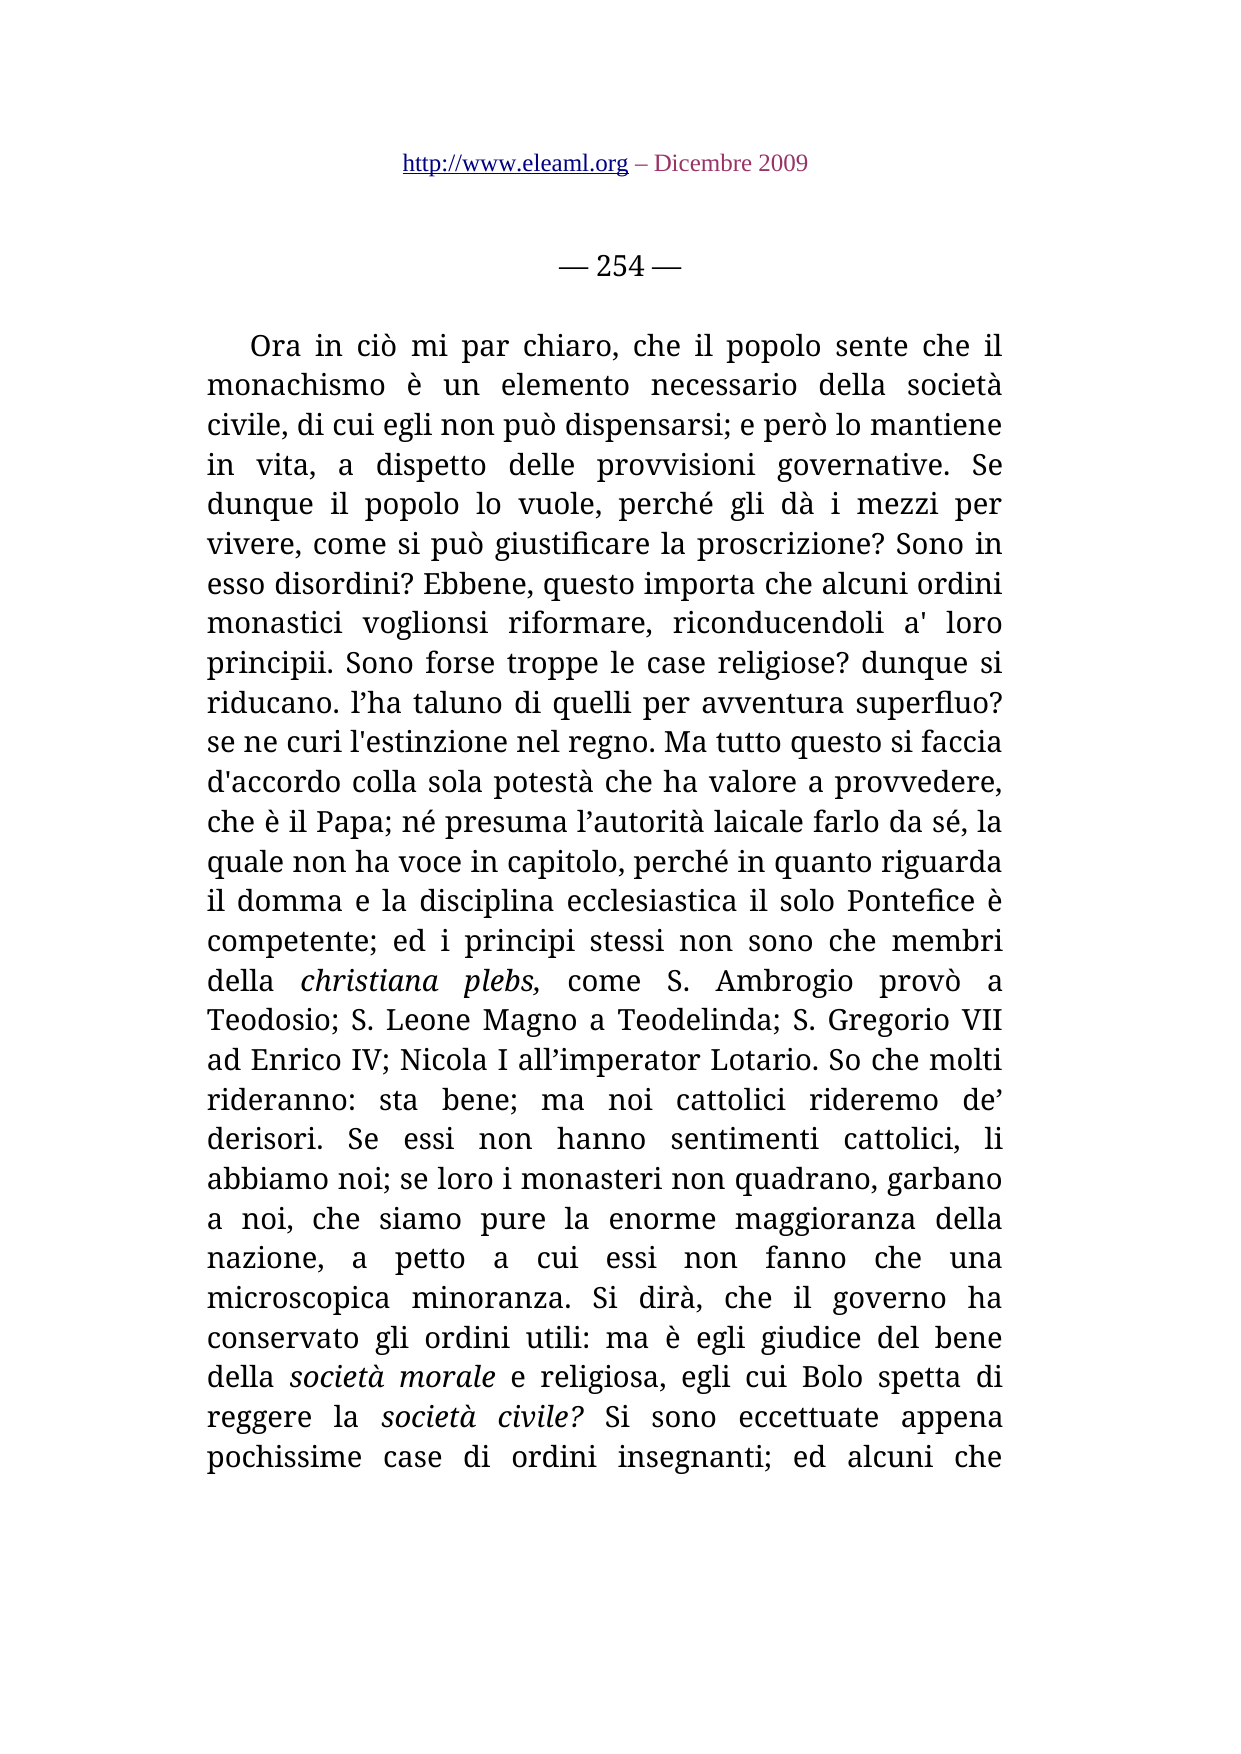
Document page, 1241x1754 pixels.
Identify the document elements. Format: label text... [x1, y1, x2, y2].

text Ora in ciò mi par chiaro, che il popolo sente che il monachismo è un elemento necessario della società civile, di cui egli non può dispensarsi; e però lo mantiene in vita, a dispetto delle provvisioni governative. Se dunque il popolo lo vuole, perché gli dà i mezzi per vivere, come si può giustificare la proscrizione? Sono in esso disordini? Ebbene, questo importa che alcuni ordini monastici voglionsi riformare, riconducendoli a' loro principii. Sono forse troppe le case religiose? dunque si riducano. l’ha taluno di quelli per avventura superfluo? se ne curi l'estinzione nel regno. Ma tutto questo si faccia d'accordo colla sola potestà che ha valore a provvedere, che è il Papa; né presuma l’autorità laicale farlo da sé, la quale non ha voce in capitolo, perché in quanto riguarda il domma e la disciplina ecclesiastica il solo Pontefice è competente; ed i principi stessi non sono che membri della christiana plebs, come S. Ambrogio provò a Teodosio; S. Leone Magno a Teodelinda; S. Gregorio VII ad Enrico IV; Nicola I all’imperator Lotario. So che molti rideranno: sta bene; ma noi cattolici rideremo de’ derisori. Se essi non hanno sentimenti cattolici, li abbiamo noi; se loro i monasteri non quadrano, garbano a noi, che siamo pure la enorme maggioranza della nazione, a petto a cui essi non fanno che una microscopica minoranza. Si dirà, che il governo ha conservato gli ordini utili: ma è egli giudice del bene della società morale e religiosa, egli cui Bolo spetta di reggere la società civile? Si sono eccettuate appena pochissime case di ordini insegnanti; ed alcuni che [207, 325, 1004, 1476]
text — 254 — [207, 246, 1004, 285]
